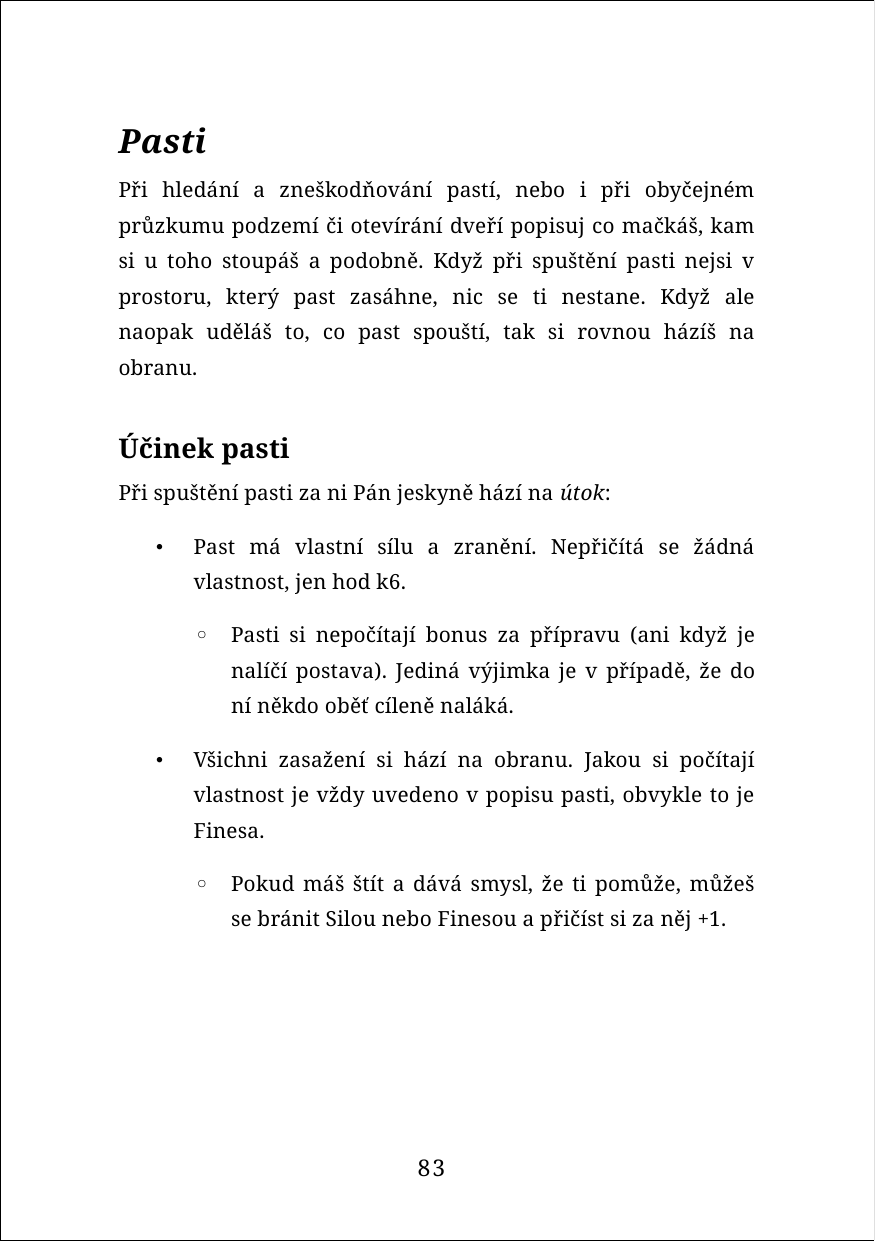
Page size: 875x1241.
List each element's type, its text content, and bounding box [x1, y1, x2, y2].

list Všichni zasažení si hází na obranu. Jakou si počítají vlastnost je vždy uvedeno v popisu pasti, obvykle to je Finesa. [156, 745, 756, 844]
text Při hledání a zneškodňování pastí, nebo i při obyčejném průzkumu podzemí či otevírání dveří popisuj co mačkáš, kam si u toho stoupáš a podobně. Když při spuštění pasti nejsi v prostoru, který past zasáhne, nic se ti nestane. Když ale naopak uděláš to, co past spouští, tak si rovnou házíš na obranu. [118, 175, 756, 381]
subtitle Účinek pasti [118, 430, 756, 467]
list Pokud máš štít a dává smysl, že ti pomůže, můžeš se bránit Silou nebo Finesou a přičíst si za něj +1. [193, 869, 756, 933]
list Pasti si nepočítají bonus za přípravu (ani když je nalíčí postava). Jediná výjimka je v případě, že do ní někdo oběť cíleně naláká. [193, 621, 756, 720]
text Při spuštění pasti za ni Pán jeskyně hází na útok: [118, 478, 756, 507]
list Past má vlastní sílu a zranění. Nepřičítá se žádná vlastnost, jen hod k6. [156, 532, 756, 596]
subtitle Pasti [118, 118, 756, 164]
